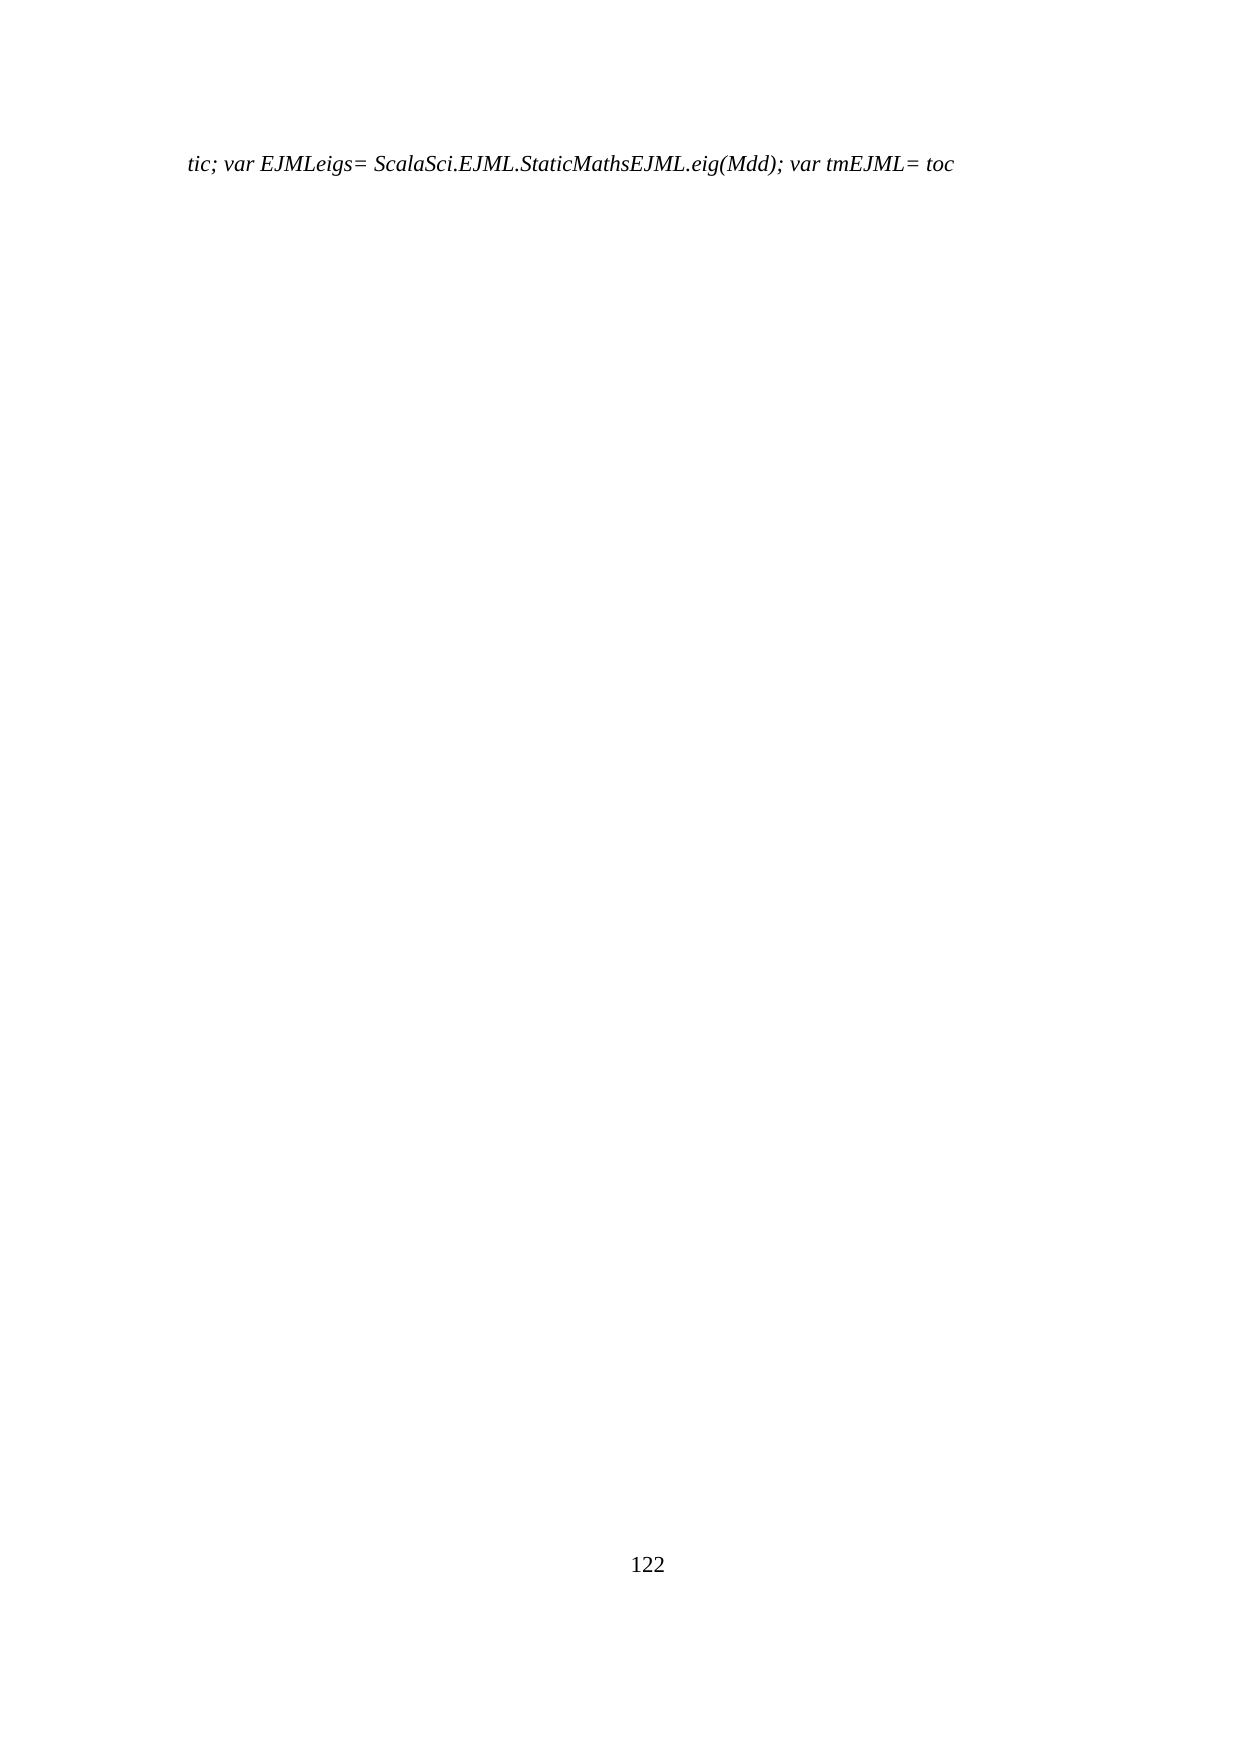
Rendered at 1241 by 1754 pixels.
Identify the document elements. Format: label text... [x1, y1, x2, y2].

text tic; var EJMLeigs= ScalaSci.EJML.StaticMathsEJML.eig(Mdd); var tmEJML= toc [187, 150, 1108, 176]
